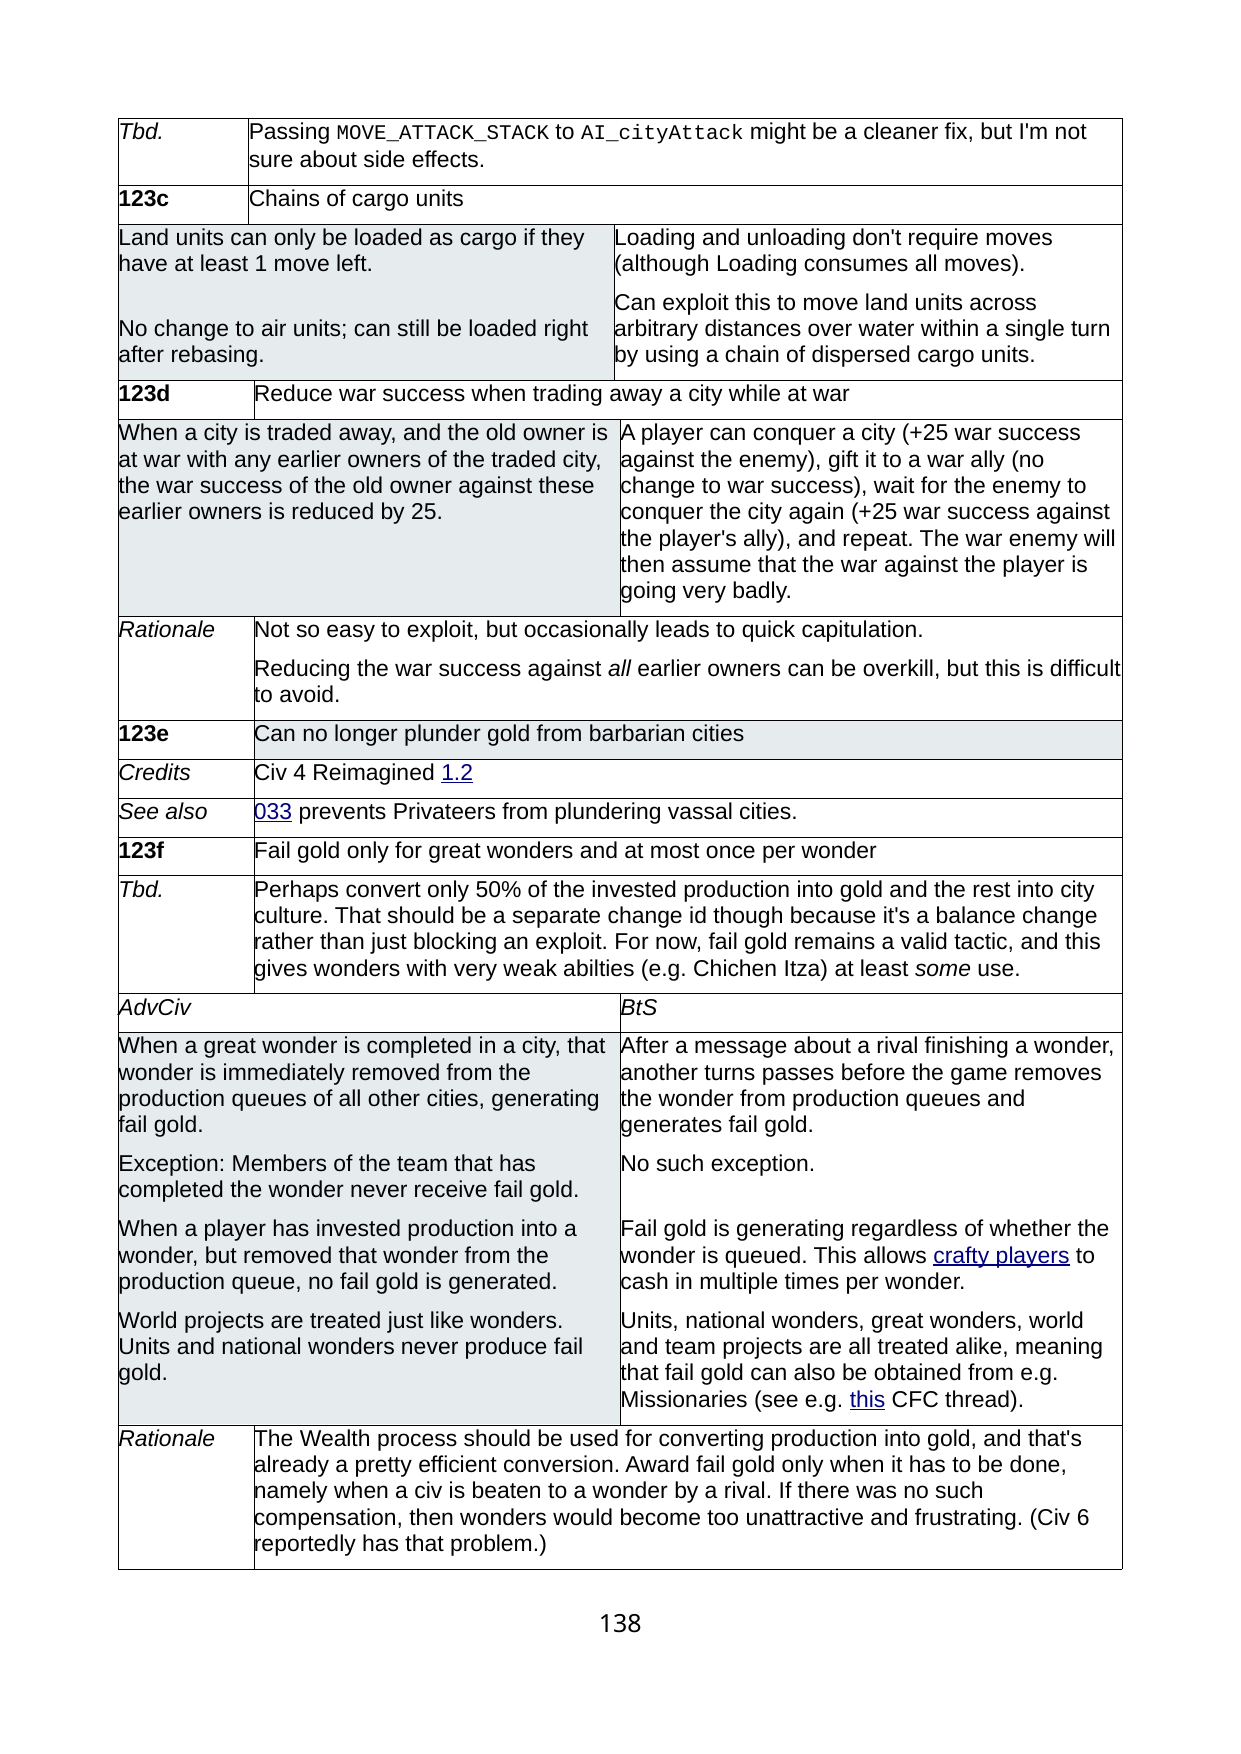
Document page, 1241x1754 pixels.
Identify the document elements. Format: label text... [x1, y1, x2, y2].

table_cell Chains of cargo units [249, 186, 1122, 223]
table_cell A player can conquer a city (+25 war success against the enemy), gift it to a war ally (no change to war success), wait for the enemy to conquer the city again (+25 war success against the player's ally), and repeat. The war enemy will then assume that the war against the player is going very badly. [621, 420, 1122, 616]
table_cell Loading and unloading don't require moves (although Loading consumes all moves). Can exploit this to move land units across arbitrary distances over water within a single turn by using a chain of dispersed cargo units. [615, 225, 1122, 380]
table_cell 123e [119, 721, 254, 759]
table_cell Credits [119, 760, 254, 798]
table_cell Can no longer plunder gold from barbarian cities [255, 721, 1122, 759]
table_cell 123c [119, 186, 248, 223]
table_cell Tbd. [119, 119, 248, 185]
table_cell Perhaps convert only 50% of the invested production into gold and the rest into city culture. That should be a separate change id though because it's a balance change rather than just blocking an exploit. For now, fail gold remains a valid tactic, and this gives wonders with very weak abilties (e.g. Chichen Itza) at least some use. [255, 876, 1122, 993]
table_cell When a city is traded away, and the old owner is at war with any earlier owners of the traded city, the war success of the old owner against these earlier owners is reduced by 25. [119, 420, 620, 616]
table_cell Passing MOVE_ATTACK_STACK to AI_cityAttack might be a cleaner fix, but I'm not sure about side effects. [249, 119, 1122, 185]
table_cell Rationale [119, 617, 254, 720]
table_cell Not so easy to exploit, but occasionally leads to quick capitulation. Reducing the war success against all earlier owners can be overkill, but this is difficult to avoid. [255, 617, 1122, 720]
table_cell Fail gold only for great wonders and at most once per wonder [255, 838, 1122, 875]
table_cell 123f [119, 838, 254, 875]
table_cell Civ 4 Reimagined 1.2 [255, 760, 1122, 798]
table_cell AdvCiv [119, 994, 620, 1032]
table_cell After a message about a rival finishing a wonder, another turns passes before the game removes the wonder from production queues and generates fail gold. No such exception. Fail gold is generating regardless of whether the wonder is queued. This allows crafty players to cash in multiple times per wonder. Units, national wonders, great wonders, world and team projects are all treated alike, meaning that fail gold can also be obtained from e.g. Missionaries (see e.g. this CFC thread). [621, 1033, 1122, 1424]
table_cell Tbd. [119, 876, 254, 993]
table_cell 123d [119, 381, 254, 419]
table_cell When a great wonder is completed in a city, that wonder is immediately removed from the production queues of all other cities, generating fail gold. Exception: Members of the team that has completed the wonder never receive fail gold. When a player has invested production into a wonder, but removed that wonder from the production queue, no fail gold is generated. World projects are treated just like wonders. Units and national wonders never produce fail gold. [119, 1033, 620, 1424]
table_cell Reduce war success when trading away a city while at war [255, 381, 1122, 419]
table_cell BtS [621, 994, 1122, 1032]
table_cell 033 prevents Privateers from plundering vassal cities. [255, 799, 1122, 837]
table_cell Rationale [119, 1426, 254, 1569]
table_cell See also [119, 799, 254, 837]
table_cell Land units can only be loaded as cargo if they have at least 1 move left. No change to air units; can still be loaded right after rebasing. [119, 225, 614, 380]
table_cell The Wealth process should be used for converting production into gold, and that's already a pretty efficient conversion. Award fail gold only when it has to be done, namely when a civ is beaten to a wonder by a rival. If there was no such compensation, then wonders would become too unattractive and frustrating. (Civ 6 reportedly has that problem.) [255, 1426, 1122, 1569]
